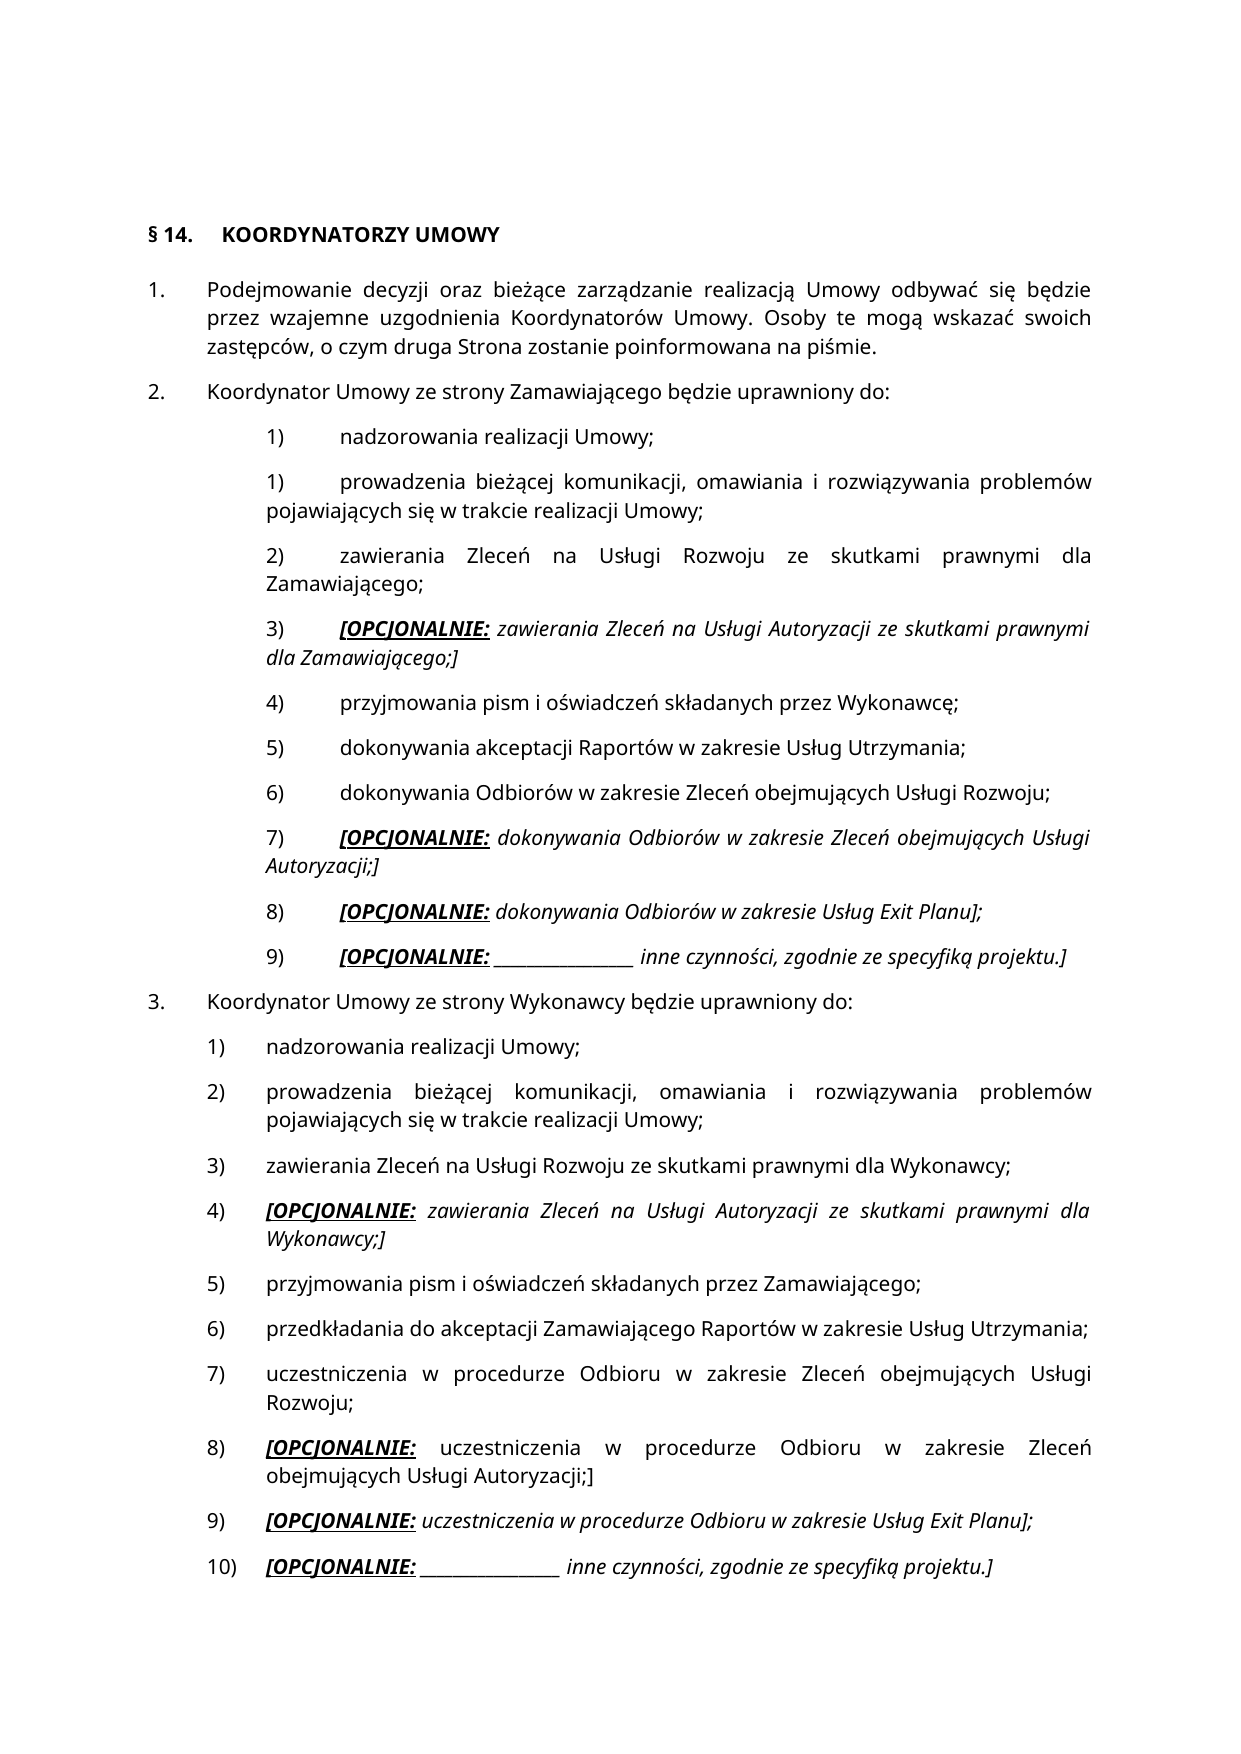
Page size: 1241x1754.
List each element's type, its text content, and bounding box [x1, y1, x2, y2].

list [OPCJONALNIE: uczestniczenia w procedurze Odbioru w zakresie Usług Exit Planu]; [207, 1507, 1093, 1535]
list nadzorowania realizacji Umowy; [266, 422, 1093, 451]
list [OPCJONALNIE: zawierania Zleceń na Usługi Autoryzacji ze skutkami prawnymi dla Wykonawcy;] [207, 1196, 1093, 1253]
list [OPCJONALNIE: zawierania Zleceń na Usługi Autoryzacji ze skutkami prawnymi dla Zamawiającego;] [266, 614, 1093, 671]
list [OPCJONALNIE: uczestniczenia w procedurze Odbioru w zakresie Zleceń obejmujących Usługi Autoryzacji;] [207, 1433, 1093, 1490]
list przyjmowania pism i oświadczeń składanych przez Wykonawcę; [266, 688, 1093, 716]
list prowadzenia bieżącej komunikacji, omawiania i rozwiązywania problemów pojawiających się w trakcie realizacji Umowy; [266, 467, 1093, 524]
list zawierania Zleceń na Usługi Rozwoju ze skutkami prawnymi dla Wykonawcy; [207, 1151, 1093, 1179]
list [OPCJONALNIE: dokonywania Odbiorów w zakresie Zleceń obejmujących Usługi Autoryzacji;] [266, 823, 1093, 880]
list [OPCJONALNIE: _________________ inne czynności, zgodnie ze specyfiką projektu.] [266, 942, 1093, 970]
list dokonywania Odbiorów w zakresie Zleceń obejmujących Usługi Rozwoju; [266, 778, 1093, 807]
list przyjmowania pism i oświadczeń składanych przez Zamawiającego; [207, 1269, 1093, 1298]
list prowadzenia bieżącej komunikacji, omawiania i rozwiązywania problemów pojawiających się w trakcie realizacji Umowy; [207, 1077, 1093, 1134]
list dokonywania akceptacji Raportów w zakresie Usług Utrzymania; [266, 733, 1093, 761]
list przedkładania do akceptacji Zamawiającego Raportów w zakresie Usług Utrzymania; [207, 1314, 1093, 1343]
list Podejmowanie decyzji oraz bieżące zarządzanie realizacją Umowy odbywać się będzie przez wzajemne uzgodnienia Koordynatorów Umowy. Osoby te mogą wskazać swoich zastępców, o czym druga Strona zostanie poinformowana na piśmie. [148, 275, 1093, 360]
list [OPCJONALNIE: _________________ inne czynności, zgodnie ze specyfiką projektu.] [207, 1552, 1093, 1580]
list zawierania Zleceń na Usługi Rozwoju ze skutkami prawnymi dla Zamawiającego; [266, 541, 1093, 598]
list Koordynator Umowy ze strony Wykonawcy będzie uprawniony do: [148, 987, 1093, 1015]
list Koordynator Umowy ze strony Zamawiającego będzie uprawniony do: [148, 377, 1093, 406]
list nadzorowania realizacji Umowy; [207, 1032, 1093, 1061]
list [OPCJONALNIE: dokonywania Odbiorów w zakresie Usług Exit Planu]; [266, 897, 1093, 925]
list uczestniczenia w procedurze Odbioru w zakresie Zleceń obejmujących Usługi Rozwoju; [207, 1359, 1093, 1416]
subtitle KOORDYNATORZY UMOWY [148, 220, 1093, 248]
